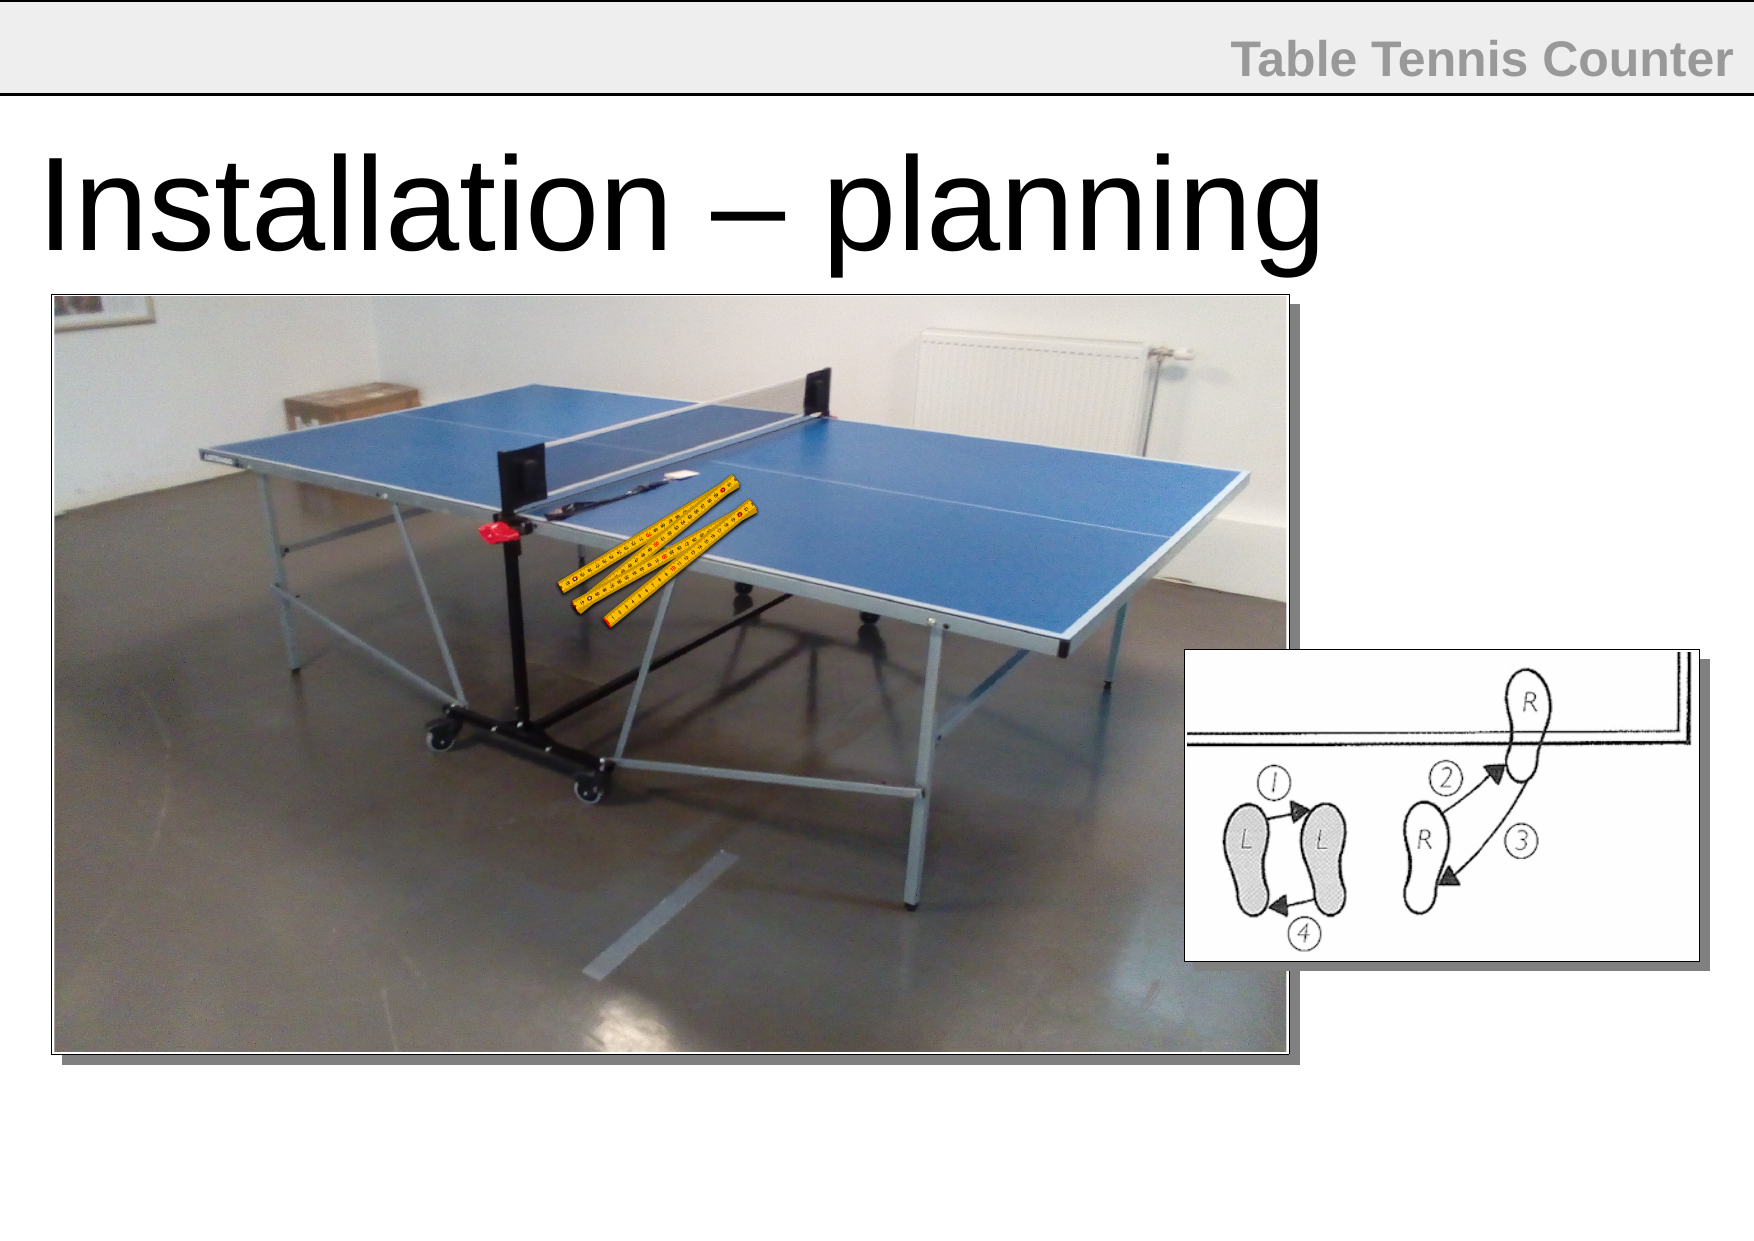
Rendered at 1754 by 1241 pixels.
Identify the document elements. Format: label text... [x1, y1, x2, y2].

picture [54, 296, 1287, 1052]
text Installation – planning [0, 126, 1754, 279]
picture [1187, 652, 1697, 958]
text [1185, 650, 1699, 961]
